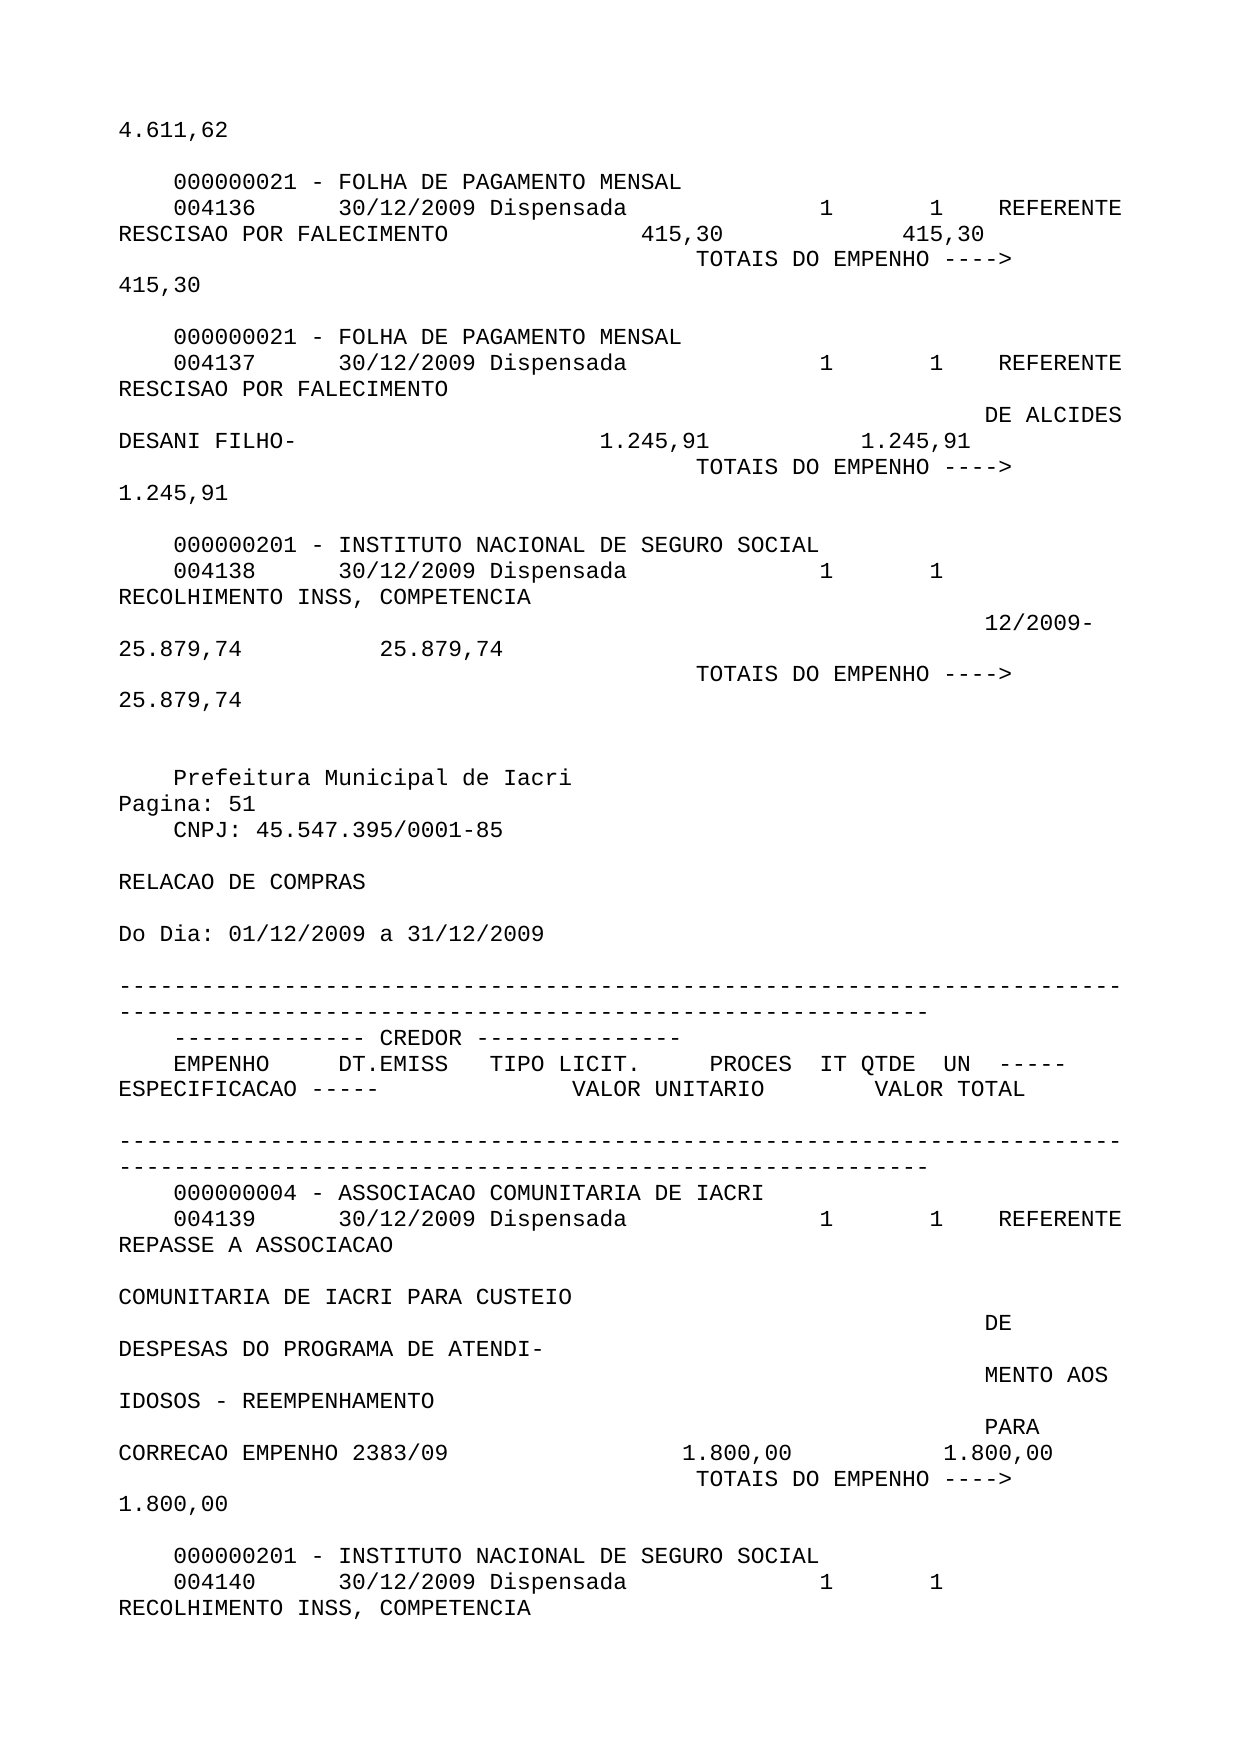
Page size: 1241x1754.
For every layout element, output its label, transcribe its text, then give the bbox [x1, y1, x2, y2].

text TOTAIS DO EMPENHO ----> 1.245,91 [118, 455, 1122, 507]
text 004140 30/12/2009 Dispensada 1 1 RECOLHIMENTO INSS, COMPETENCIA [118, 1571, 1122, 1622]
text ------------------------------------------------------------------------------------------------------------------------------------ [118, 1104, 1122, 1182]
text 004136 30/12/2009 Dispensada 1 1 REFERENTE RESCISAO POR FALECIMENTO 415,30 415,30 [118, 196, 1122, 248]
text -------------- CREDOR --------------- [118, 1026, 1122, 1052]
text COMUNITARIA DE IACRI PARA CUSTEIO [118, 1259, 1122, 1311]
text DE ALCIDES DESANI FILHO- 1.245,91 1.245,91 [118, 403, 1122, 455]
text 000000021 - FOLHA DE PAGAMENTO MENSAL [118, 170, 1122, 196]
text 000000021 - FOLHA DE PAGAMENTO MENSAL [118, 326, 1122, 352]
text 000000004 - ASSOCIACAO COMUNITARIA DE IACRI [118, 1182, 1122, 1207]
text Do Dia: 01/12/2009 a 31/12/2009 [118, 896, 1122, 948]
text DE DESPESAS DO PROGRAMA DE ATENDI- [118, 1311, 1122, 1363]
text Prefeitura Municipal de Iacri Pagina: 51 [118, 767, 1122, 818]
text 004138 30/12/2009 Dispensada 1 1 RECOLHIMENTO INSS, COMPETENCIA [118, 559, 1122, 611]
text ------------------------------------------------------------------------------------------------------------------------------------ [118, 948, 1122, 1026]
text 004137 30/12/2009 Dispensada 1 1 REFERENTE RESCISAO POR FALECIMENTO [118, 352, 1122, 403]
text 12/2009- 25.879,74 25.879,74 [118, 611, 1122, 663]
text 000000201 - INSTITUTO NACIONAL DE SEGURO SOCIAL [118, 533, 1122, 559]
text TOTAIS DO EMPENHO ----> 25.879,74 [118, 663, 1122, 715]
text 004139 30/12/2009 Dispensada 1 1 REFERENTE REPASSE A ASSOCIACAO [118, 1207, 1122, 1259]
text CNPJ: 45.547.395/0001-85 [118, 818, 1122, 844]
text MENTO AOS IDOSOS - REEMPENHAMENTO [118, 1363, 1122, 1415]
text EMPENHO DT.EMISS TIPO LICIT. PROCES IT QTDE UN ----- ESPECIFICACAO ----- VALOR UNITARIO VALOR TOTAL [118, 1052, 1122, 1104]
text 000000201 - INSTITUTO NACIONAL DE SEGURO SOCIAL [118, 1545, 1122, 1571]
text PARA CORRECAO EMPENHO 2383/09 1.800,00 1.800,00 [118, 1415, 1122, 1467]
text TOTAIS DO EMPENHO ----> 415,30 [118, 248, 1122, 300]
text TOTAIS DO EMPENHO ----> 1.800,00 [118, 1467, 1122, 1519]
text RELACAO DE COMPRAS [118, 844, 1122, 896]
text 4.611,62 [118, 118, 1122, 144]
